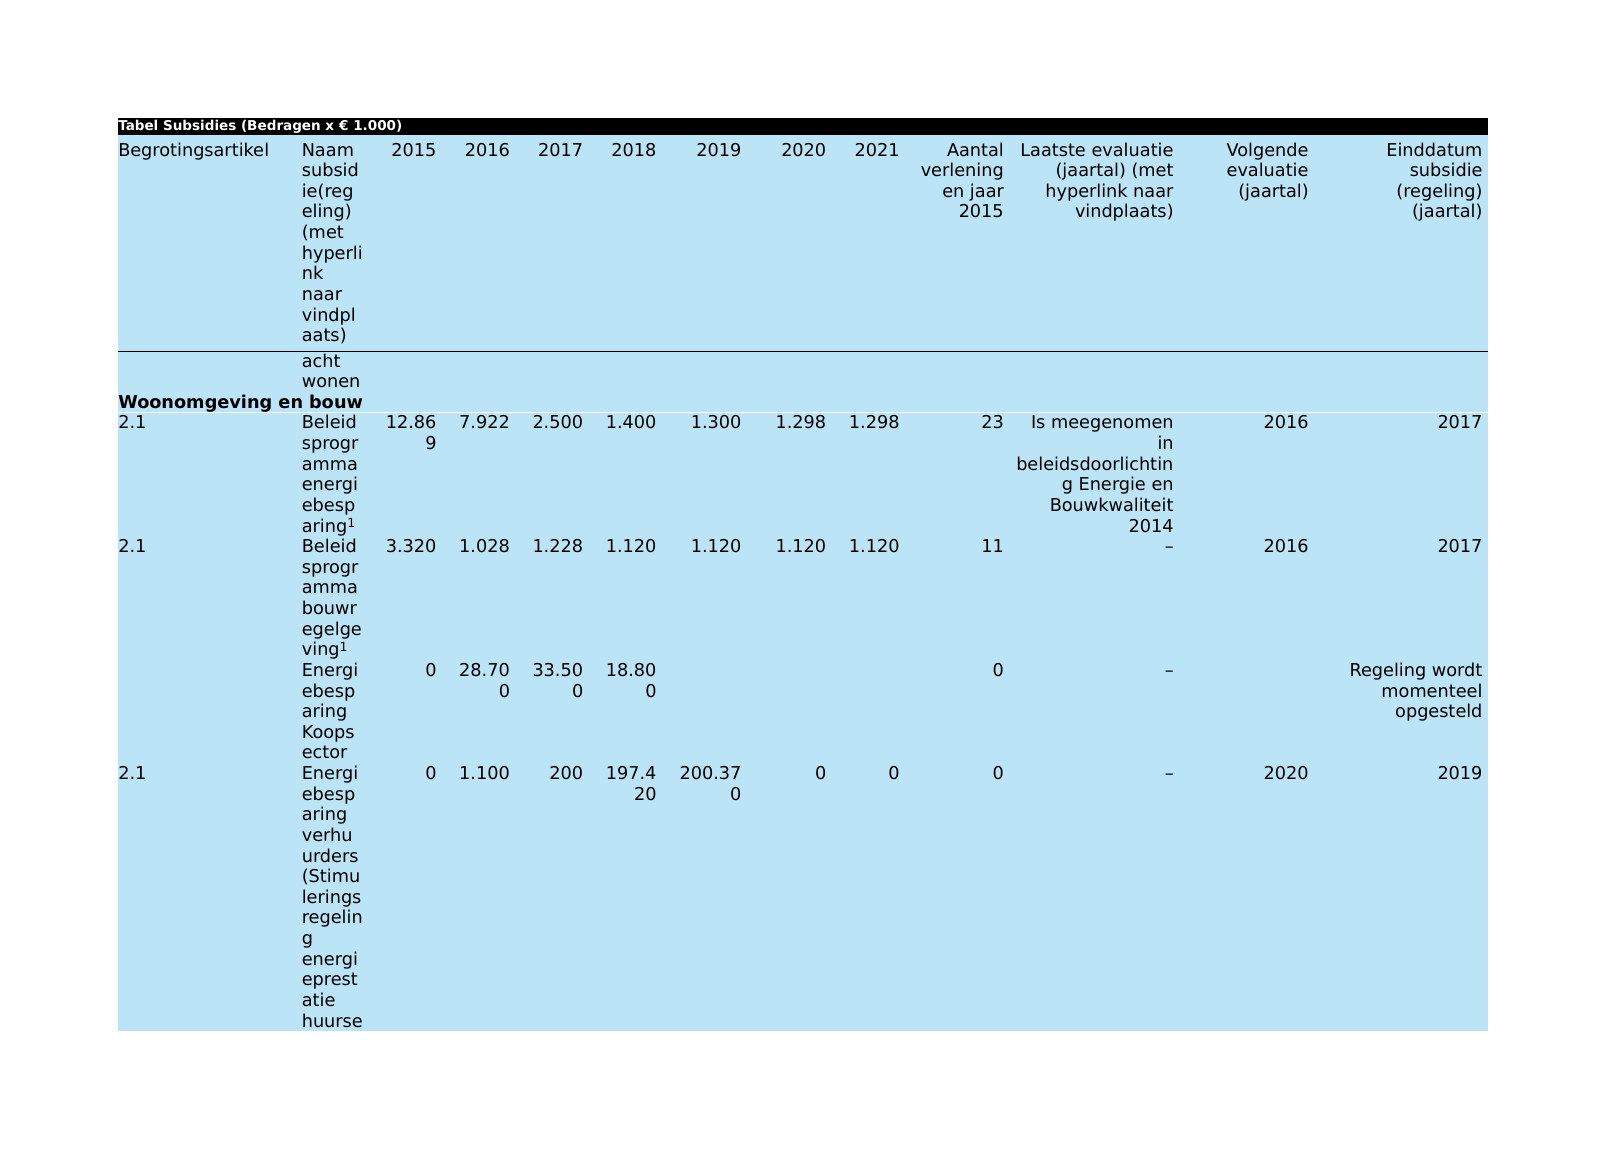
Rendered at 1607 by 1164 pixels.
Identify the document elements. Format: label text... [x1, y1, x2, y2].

table_cell [118, 352, 296, 392]
table_cell 2017 [516, 135, 589, 351]
table_cell [1314, 352, 1488, 392]
table_cell [747, 352, 832, 392]
table_cell 1.028 [442, 536, 516, 660]
table_cell 2020 [1179, 763, 1314, 1031]
table_cell 0 [832, 763, 905, 1031]
table_cell 12.869 [369, 413, 442, 536]
table_cell [905, 352, 1009, 392]
table_cell Beleidsprogramma bouwregelgeving1 [296, 536, 369, 660]
table_cell [1179, 392, 1314, 412]
table_cell [662, 352, 747, 392]
table_cell Aantal verleningen jaar 2015 [905, 135, 1009, 351]
table_cell [747, 392, 832, 412]
table_cell 1.120 [747, 536, 832, 660]
table_cell 7.922 [442, 413, 516, 536]
table_cell Energiebesparing Koopsector [296, 660, 369, 763]
table_cell 2.500 [516, 413, 589, 536]
table_cell 1.120 [832, 536, 905, 660]
table_cell 1.120 [662, 536, 747, 660]
table_cell 0 [905, 763, 1009, 1031]
table_cell 2.1 [118, 536, 296, 660]
table_cell 1.228 [516, 536, 589, 660]
table_cell 11 [905, 536, 1009, 660]
table_cell [369, 392, 442, 412]
table_cell [369, 352, 442, 392]
table_cell 2016 [442, 135, 516, 351]
table_cell 2019 [1314, 763, 1488, 1031]
table_cell [905, 392, 1009, 412]
table_cell 1.298 [832, 413, 905, 536]
table_cell [1179, 660, 1314, 763]
table_cell acht wonen [296, 352, 369, 392]
table_cell [516, 352, 589, 392]
table_cell 0 [747, 763, 832, 1031]
table_cell 1.300 [662, 413, 747, 536]
table_cell 1.120 [589, 536, 662, 660]
table_cell 28.700 [442, 660, 516, 763]
table_cell 0 [369, 763, 442, 1031]
table_cell 0 [905, 660, 1009, 763]
table_cell Einddatum subsidie (regeling) (jaartal) [1314, 135, 1488, 351]
table_cell 2.1 [118, 413, 296, 536]
table_cell 2020 [747, 135, 832, 351]
table_cell 2017 [1314, 413, 1488, 536]
table_cell [832, 660, 905, 763]
table_cell 2015 [369, 135, 442, 351]
table_cell Begrotingsartikel [118, 135, 296, 351]
table_cell [662, 660, 747, 763]
table_cell 2.1 [118, 763, 296, 1031]
table_cell [1010, 352, 1179, 392]
table_cell 197.420 [589, 763, 662, 1031]
table_cell [662, 392, 747, 412]
table_cell 2016 [1179, 536, 1314, 660]
table_cell [442, 352, 516, 392]
table_cell – [1010, 763, 1179, 1031]
table_cell Beleidsprogramma energiebesparing1 [296, 413, 369, 536]
table_cell Is meegenomen in beleidsdoorlichting Energie en Bouwkwaliteit 2014 [1010, 413, 1179, 536]
table_cell 200 [516, 763, 589, 1031]
table_cell – [1010, 536, 1179, 660]
table_cell 2017 [1314, 536, 1488, 660]
table_cell – [1010, 660, 1179, 763]
table_cell Woonomgeving en bouw [118, 392, 369, 412]
table_cell 2016 [1179, 413, 1314, 536]
table_cell 0 [369, 660, 442, 763]
table_cell Energiebesparing verhuurders (Stimuleringsregeling energieprestatie huurse [296, 763, 369, 1031]
table_cell 33.500 [516, 660, 589, 763]
table_cell 1.100 [442, 763, 516, 1031]
table_cell [1314, 392, 1488, 412]
table_cell [1010, 392, 1179, 412]
table_cell [516, 392, 589, 412]
table_cell Laatste evaluatie (jaartal) (met hyperlink naar vindplaats) [1010, 135, 1179, 351]
table_cell [1179, 352, 1314, 392]
table_cell [747, 660, 832, 763]
table_cell 2021 [832, 135, 905, 351]
table_cell [118, 660, 296, 763]
table_cell Naam subsidie(regeling) (met hyperlink naar vindplaats) [296, 135, 369, 351]
table_header Tabel Subsidies (Bedragen x € 1.000) [118, 118, 1488, 134]
table_cell 18.800 [589, 660, 662, 763]
table_cell 3.320 [369, 536, 442, 660]
table_cell [589, 352, 662, 392]
table_cell 2019 [662, 135, 747, 351]
table_cell 1.298 [747, 413, 832, 536]
table_cell Volgende evaluatie (jaartal) [1179, 135, 1314, 351]
table_cell [832, 392, 905, 412]
table_cell 1.400 [589, 413, 662, 536]
table_cell 23 [905, 413, 1009, 536]
table_cell Regeling wordt momenteel opgesteld [1314, 660, 1488, 763]
table_cell 200.370 [662, 763, 747, 1031]
table_cell [589, 392, 662, 412]
table_cell [442, 392, 516, 412]
table_cell 2018 [589, 135, 662, 351]
table_cell [832, 352, 905, 392]
